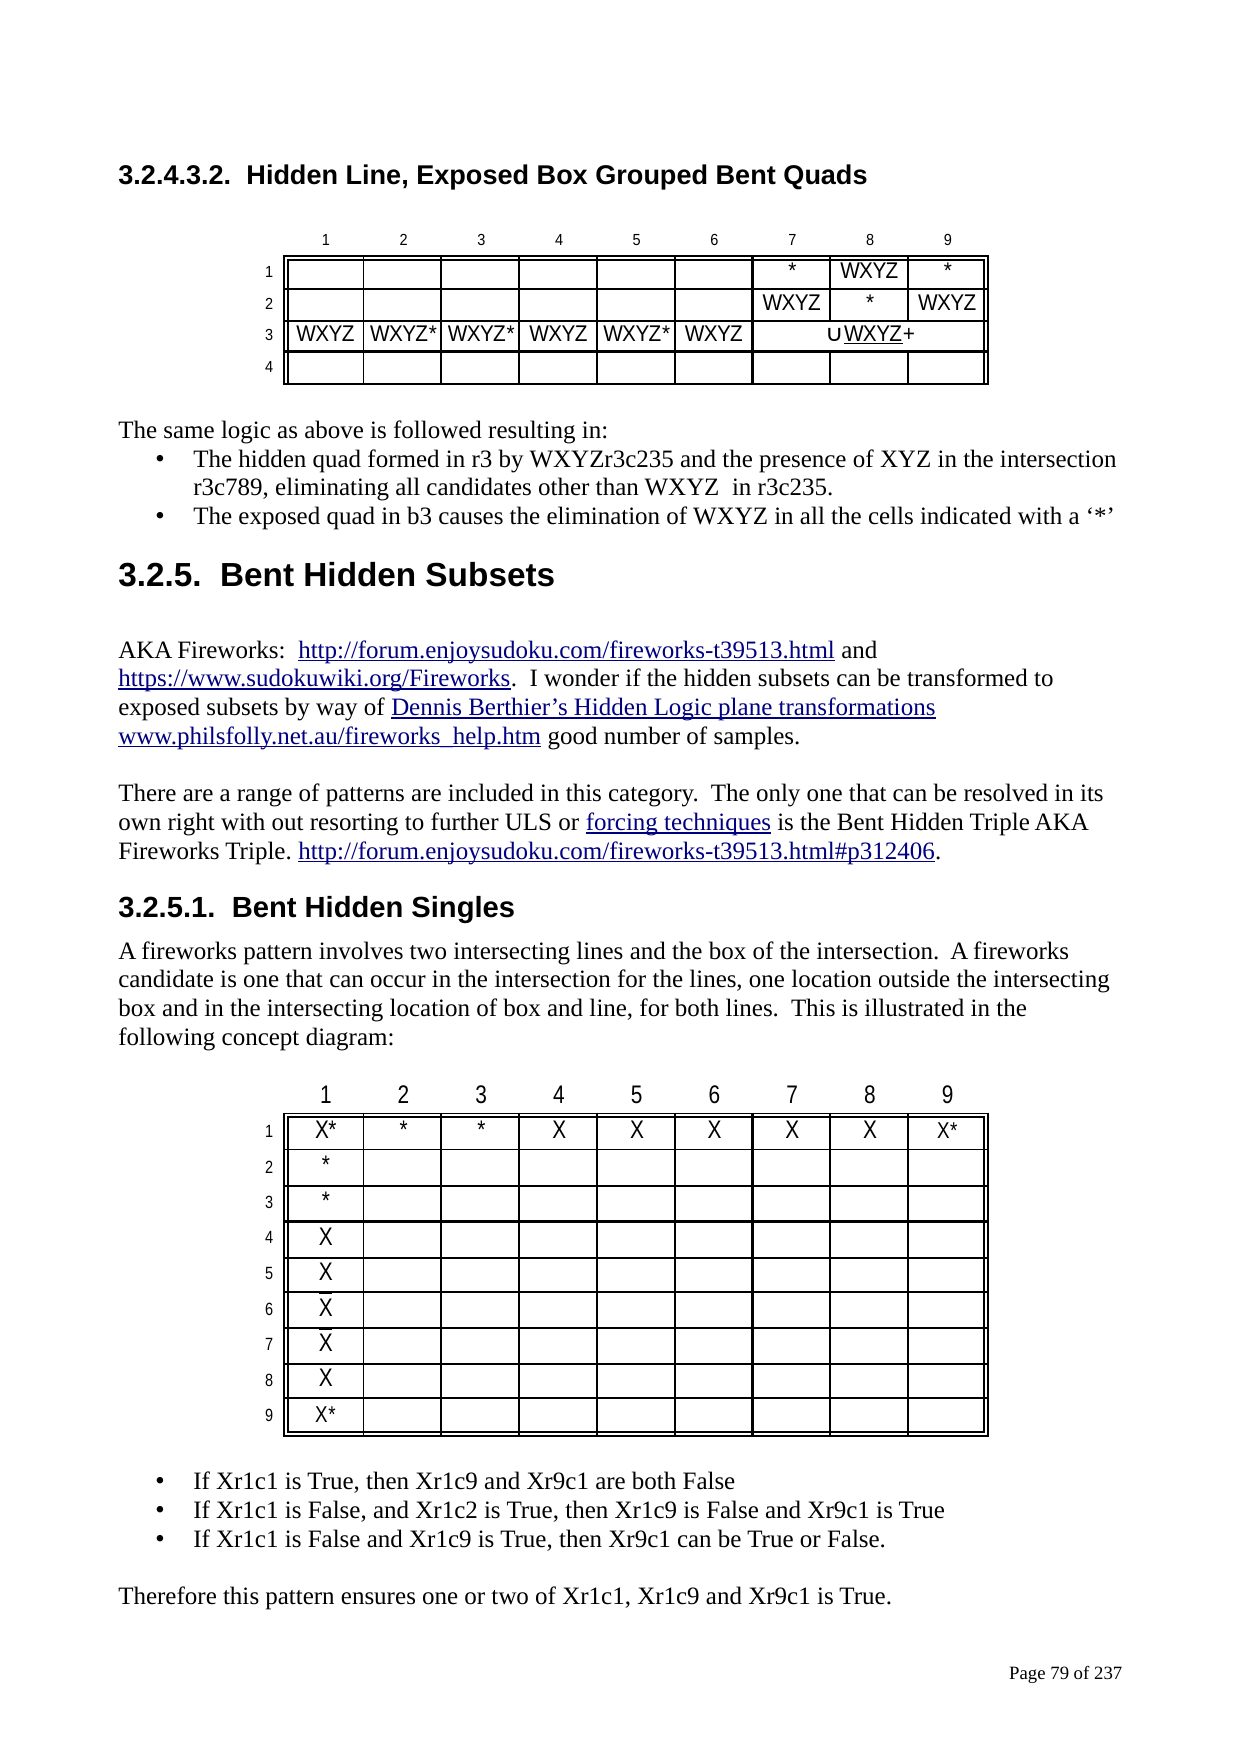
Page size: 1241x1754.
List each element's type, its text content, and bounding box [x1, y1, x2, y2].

text A fireworks pattern involves two intersecting lines and the box of the intersection. A fireworks candidate is one that can occur in the intersection for the lines, one location outside the intersecting box and in the intersecting location of box and line, for both lines. This is illustrated in the following concept diagram: [118, 936, 1122, 1051]
text AKA Fireworks: http://forum.enjoysudoku.com/fireworks-t39513.html and https://www.sudokuwiki.org/Fireworks. I wonder if the hidden subsets can be transformed to exposed subsets by way of Dennis Berthier’s Hidden Logic plane transformations [118, 635, 1122, 721]
list If Xr1c1 is True, then Xr1c9 and Xr9c1 are both False [156, 1466, 1122, 1495]
list If Xr1c1 is False, and Xr1c2 is True, then Xr1c9 is False and Xr9c1 is True [156, 1495, 1122, 1524]
list The hidden quad formed in r3 by WXYZr3c235 and the presence of XYZ in the intersection r3c789, eliminating all candidates other than WXYZ in r3c235. [156, 444, 1122, 501]
subtitle Bent Hidden Singles [118, 890, 1122, 923]
subtitle Bent Hidden Subsets [118, 555, 1122, 593]
text www.philsfolly.net.au/fireworks_help.htm good number of samples. [118, 721, 1122, 750]
list The exposed quad in b3 causes the elimination of WXYZ in all the cells indicated with a ‘*’ [156, 501, 1122, 530]
list If Xr1c1 is False and Xr1c9 is True, then Xr9c1 can be True or False. [156, 1524, 1122, 1552]
text The same logic as above is followed resulting in: [118, 415, 1122, 444]
text Therefore this pattern ensures one or two of Xr1c1, Xr1c9 and Xr9c1 is True. [118, 1581, 1122, 1610]
subtitle Hidden Line, Exposed Box Grouped Bent Quads [118, 159, 1122, 191]
text There are a range of patterns are included in this category. The only one that can be resolved in its own right with out resorting to further ULS or forcing techniques is the Bent Hidden Triple AKA Fireworks Triple. http://forum.enjoysudoku.com/fireworks-t39513.html#p312406. [118, 778, 1122, 865]
